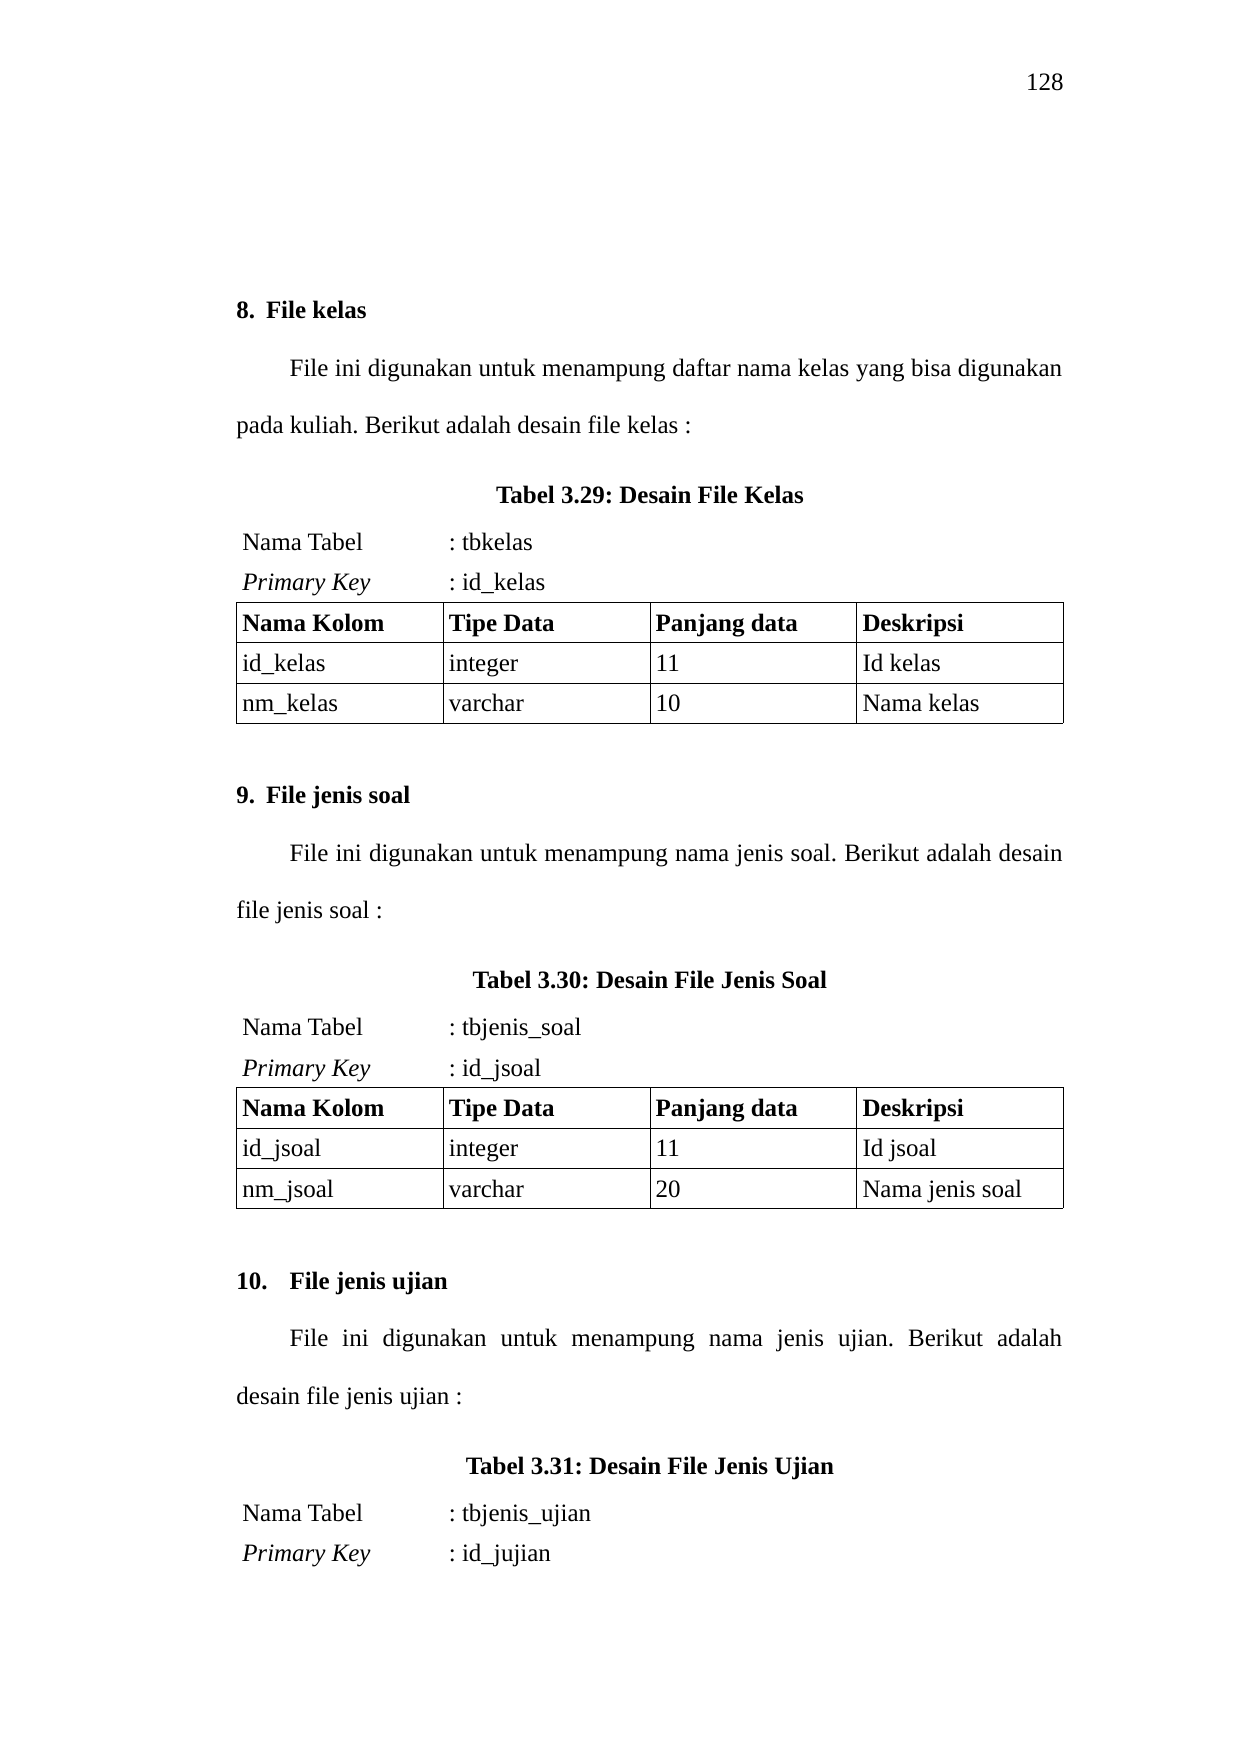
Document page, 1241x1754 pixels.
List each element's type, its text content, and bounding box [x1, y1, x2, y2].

text File ini digunakan untuk menampung daftar nama kelas yang bisa digunakan pada kuliah. Berikut adalah desain file kelas : [236, 353, 1063, 439]
table_cell Tipe Data [444, 1088, 650, 1127]
table_cell Nama Kolom [237, 1088, 443, 1127]
table_cell Panjang data [651, 1088, 856, 1127]
table_cell 10 [651, 684, 856, 723]
text Tabel 3.31: Desain File Jenis Ujian [236, 1451, 1063, 1479]
table_cell : id_jujian [443, 1532, 1063, 1572]
table_cell varchar [444, 684, 650, 723]
table_cell Nama kelas [857, 684, 1063, 723]
table_cell 20 [651, 1169, 856, 1208]
table_cell nm_jsoal [237, 1169, 443, 1208]
list File jenis ujian [236, 1266, 1063, 1294]
list File kelas [236, 295, 1063, 324]
table_cell Primary Key [236, 1047, 443, 1087]
table_cell Nama jenis soal [857, 1169, 1063, 1208]
table_cell Deskripsi [857, 603, 1063, 642]
table_cell Panjang data [651, 603, 856, 642]
table_header Nama Tabel [236, 522, 443, 562]
table_cell Tipe Data [444, 603, 650, 642]
table_cell nm_kelas [237, 684, 443, 723]
table_cell : id_kelas [443, 562, 1063, 602]
table_cell id_jsoal [237, 1129, 443, 1168]
text File ini digunakan untuk menampung nama jenis ujian. Berikut adalah desain file jenis ujian : [236, 1323, 1063, 1409]
table_cell integer [444, 643, 650, 683]
table_cell Nama Kolom [237, 603, 443, 642]
table_header : tbjenis_ujian [443, 1492, 1063, 1532]
text Tabel 3.30: Desain File Jenis Soal [236, 966, 1063, 994]
table_cell Deskripsi [857, 1088, 1063, 1127]
table_header Nama Tabel [236, 1492, 443, 1532]
table_cell id_kelas [237, 643, 443, 683]
table_header Nama Tabel [236, 1007, 443, 1047]
text File ini digunakan untuk menampung nama jenis soal. Berikut adalah desain file jenis soal : [236, 838, 1063, 924]
text Tabel 3.29: Desain File Kelas [236, 480, 1063, 509]
list File jenis soal [236, 781, 1063, 809]
table_cell 11 [651, 643, 856, 683]
table_cell Primary Key [236, 562, 443, 602]
table_header : tbkelas [443, 522, 1063, 562]
table_cell Id jsoal [857, 1129, 1063, 1168]
table_cell 11 [651, 1129, 856, 1168]
table_cell : id_jsoal [443, 1047, 1063, 1087]
table_cell Primary Key [236, 1532, 443, 1572]
table_cell integer [444, 1129, 650, 1168]
table_cell Id kelas [857, 643, 1063, 683]
table_cell varchar [444, 1169, 650, 1208]
table_header : tbjenis_soal [443, 1007, 1063, 1047]
